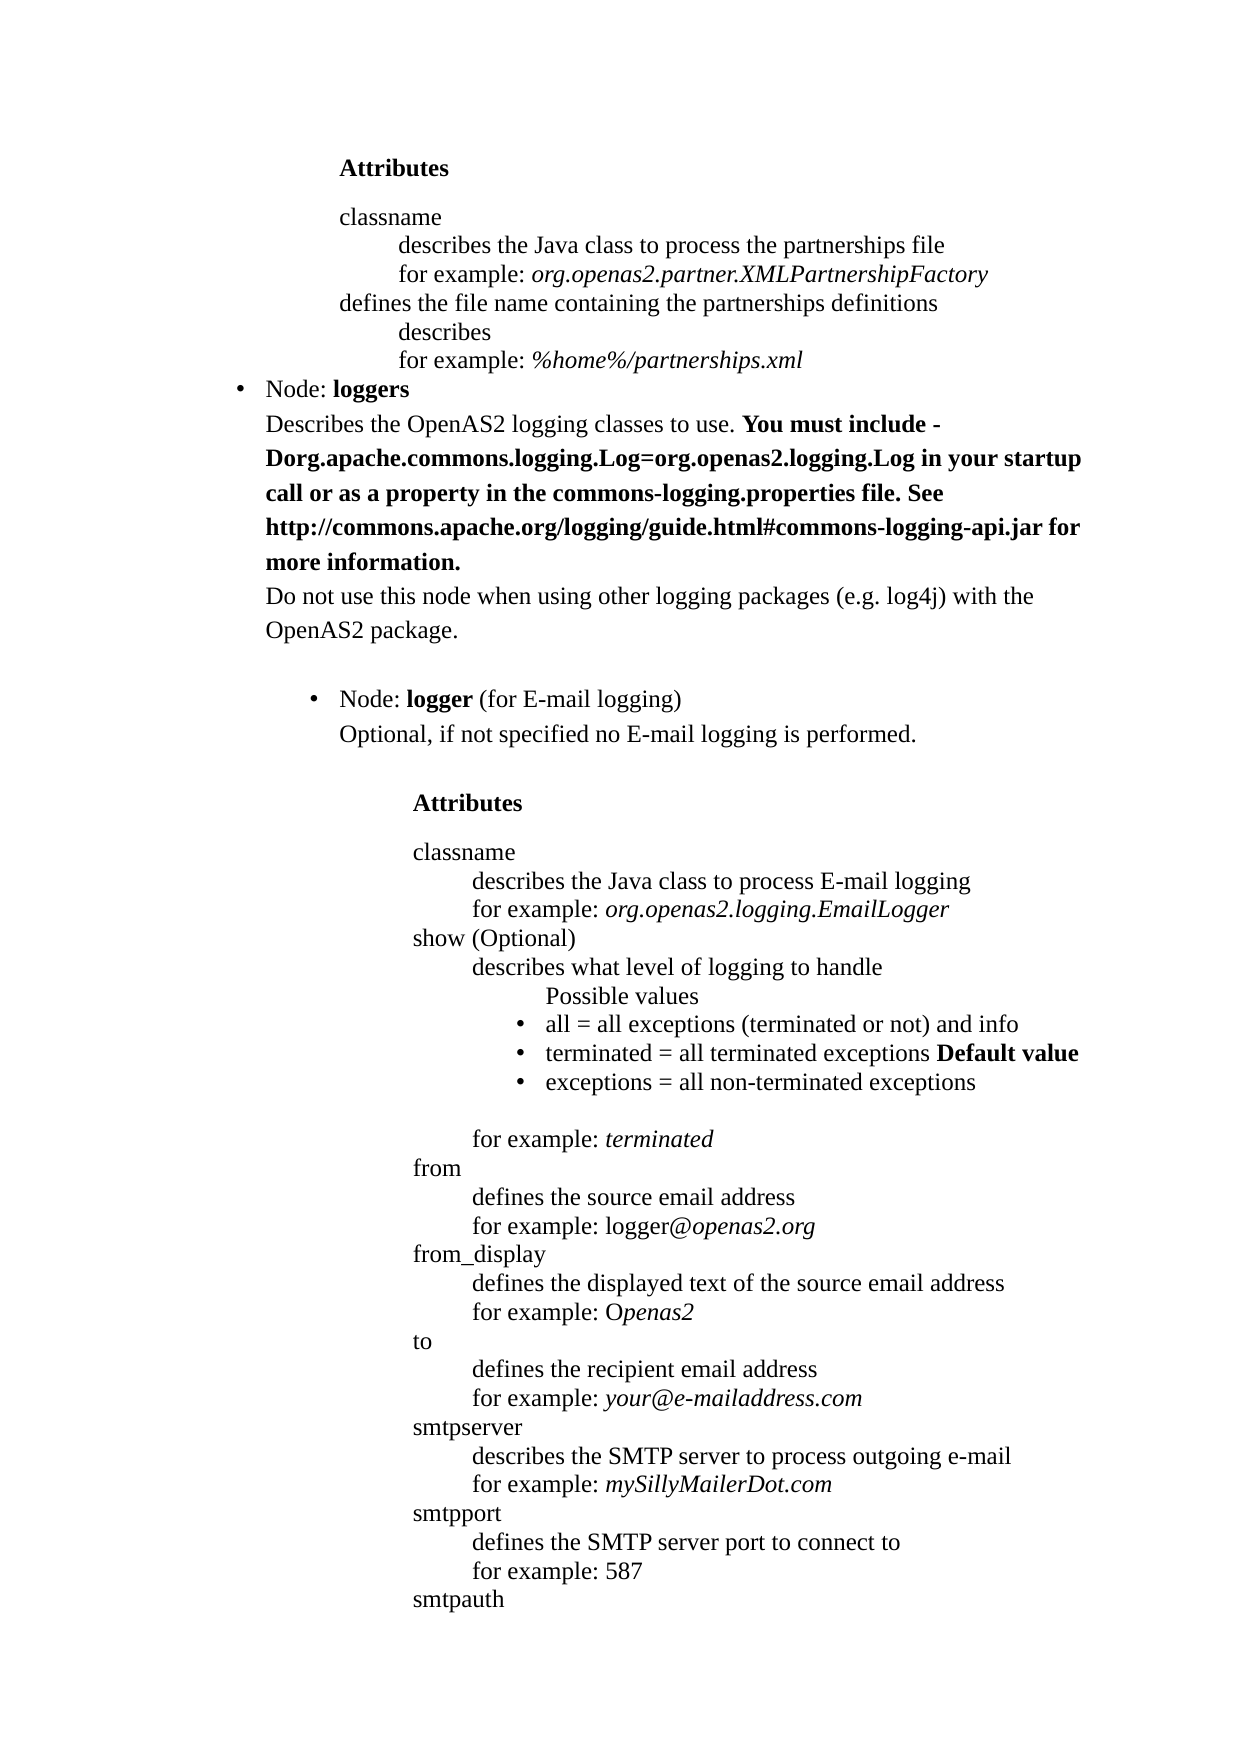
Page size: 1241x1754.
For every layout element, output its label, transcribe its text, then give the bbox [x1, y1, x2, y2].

list defines the displayed text of the source email address for example: Openas2 [442, 1268, 1122, 1326]
subtitle to [383, 1326, 1122, 1354]
list describes for example: %home%/partnerships.xml [369, 317, 1122, 374]
subtitle smtpport [383, 1498, 1122, 1527]
list describes the SMTP server to process outgoing e-mail for example: mySillyMailerDot.com [442, 1441, 1122, 1498]
list all = all exceptions (terminated or not) and info [516, 1009, 1122, 1038]
list describes the Java class to process the partnerships file for example: org.openas2.partner.XMLPartnershipFactory [369, 230, 1122, 288]
list defines the SMTP server port to connect to for example: 587 [442, 1527, 1122, 1584]
subtitle smtpauth [383, 1584, 1122, 1613]
list Node: loggers Describes the OpenAS2 logging classes to use. You must include -Dorg.apache.commons.logging.Log=org.openas2.logging.Log in your startup call or as a property in the commons-logging.properties file. See http://commons.apache.org/logging/guide.html#commons-logging-api.jar for more information. Do not use this node when using other logging packages (e.g. log4j) with the OpenAS2 package. [236, 374, 1122, 644]
list Possible values [516, 981, 1122, 1009]
list exceptions = all non-terminated exceptions [516, 1067, 1122, 1096]
subtitle classname [383, 837, 1122, 866]
list terminated = all terminated exceptions Default value [516, 1038, 1122, 1067]
list for example: terminated [442, 1096, 1122, 1153]
list defines the recipient email address for example: your@e-mailaddress.com [442, 1354, 1122, 1412]
list defines the source email address for example: logger@openas2.org [442, 1182, 1122, 1239]
subtitle from_display [383, 1239, 1122, 1268]
list Attributes [309, 118, 1122, 181]
subtitle show (Optional) [383, 923, 1122, 952]
subtitle smtpserver [383, 1412, 1122, 1441]
subtitle defines the file name containing the partnerships definitions [309, 288, 1122, 317]
list describes the Java class to process E-mail logging for example: org.openas2.logging.EmailLogger [442, 866, 1122, 923]
subtitle classname [309, 202, 1122, 230]
list Node: logger (for E-mail logging) Optional, if not specified no E-mail logging is performed. [309, 684, 1122, 748]
list describes what level of logging to handle [442, 952, 1122, 981]
list Attributes [383, 753, 1122, 817]
subtitle from [383, 1153, 1122, 1182]
